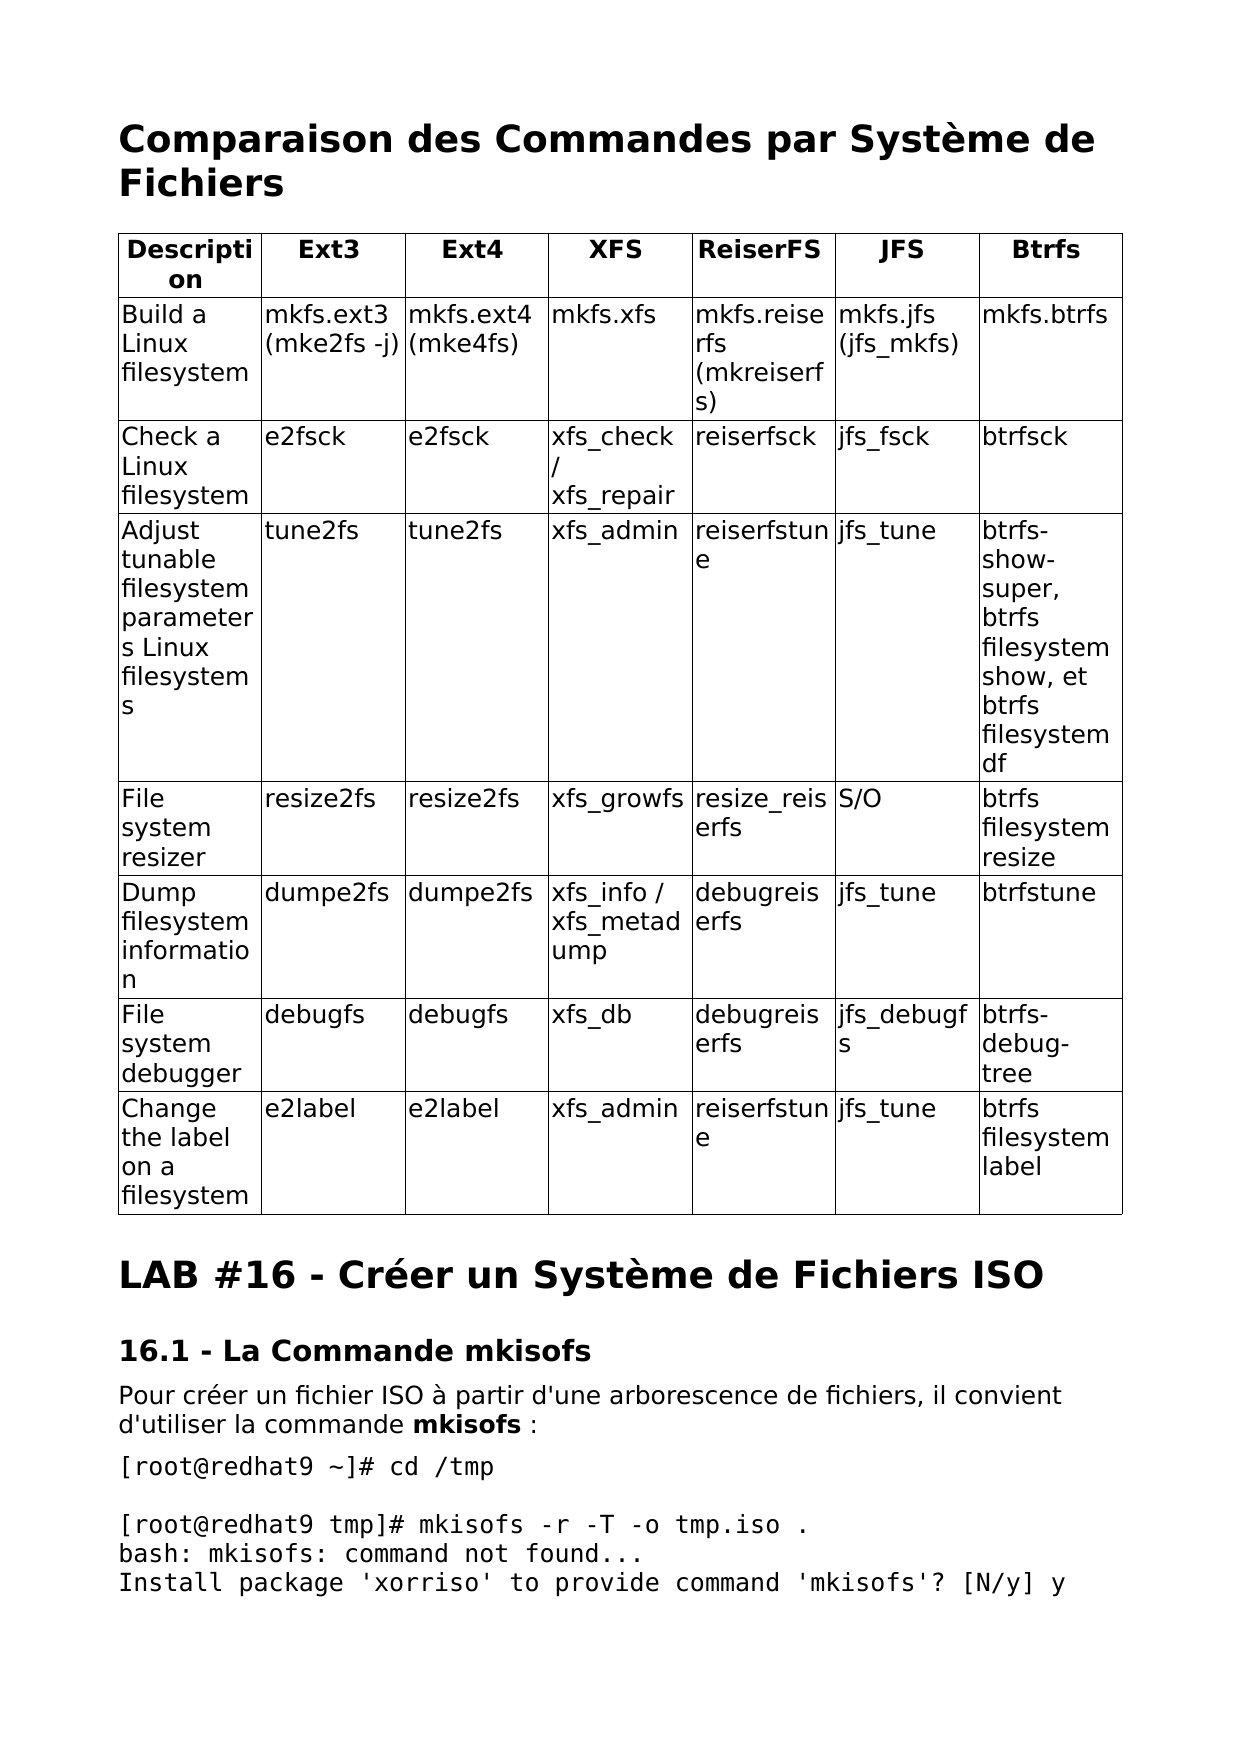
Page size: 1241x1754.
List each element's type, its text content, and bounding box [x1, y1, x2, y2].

table_cell xfs_db [549, 999, 692, 1091]
table_cell xfs_check / xfs_repair [549, 421, 692, 513]
table_cell S/O [836, 782, 979, 875]
table_header XFS [549, 234, 692, 297]
table_cell Adjust tunable filesystem parameters Linux filesystems [119, 514, 261, 781]
table_cell mkfs.jfs (jfs_mkfs) [836, 298, 979, 419]
table_cell jfs_tune [836, 514, 979, 781]
table_cell mkfs.ext4 (mke4fs) [406, 298, 548, 419]
table_cell reiserfstune [693, 514, 835, 781]
table_header Ext4 [406, 234, 548, 297]
table_cell dumpe2fs [406, 876, 548, 997]
table_cell mkfs.btrfs [980, 298, 1122, 419]
table_cell xfs_growfs [549, 782, 692, 875]
table_cell jfs_debugfs [836, 999, 979, 1091]
table_cell xfs_admin [549, 1092, 692, 1213]
table_cell jfs_tune [836, 876, 979, 997]
table_cell tune2fs [406, 514, 548, 781]
table_cell resize2fs [406, 782, 548, 875]
table_cell resize_reiserfs [693, 782, 835, 875]
table_cell e2label [406, 1092, 548, 1213]
table_cell e2fsck [406, 421, 548, 513]
table_header ReiserFS [693, 234, 835, 297]
subtitle 16.1 - La Commande mkisofs [118, 1334, 1122, 1368]
table_cell reiserfstune [693, 1092, 835, 1213]
table_cell btrfstune [980, 876, 1122, 997]
table_cell btrfs filesystem resize [980, 782, 1122, 875]
table_cell e2label [262, 1092, 405, 1213]
table_cell btrfs filesystem label [980, 1092, 1122, 1213]
table_cell reiserfsck [693, 421, 835, 513]
table_cell mkfs.xfs [549, 298, 692, 419]
table_cell File system debugger [119, 999, 261, 1091]
table_cell xfs_admin [549, 514, 692, 781]
table_cell debugfs [406, 999, 548, 1091]
subtitle Comparaison des Commandes par Système de Fichiers [118, 118, 1122, 205]
table_cell btrfsck [980, 421, 1122, 513]
table_cell dumpe2fs [262, 876, 405, 997]
table_cell mkfs.reiserfs (mkreiserfs) [693, 298, 835, 419]
table_cell xfs_info / xfs_metadump [549, 876, 692, 997]
table_cell debugreiserfs [693, 999, 835, 1091]
table_cell debugreiserfs [693, 876, 835, 997]
table_cell e2fsck [262, 421, 405, 513]
table_cell btrfs-show-super, btrfs filesystem show, et btrfs filesystem df [980, 514, 1122, 781]
table_cell btrfs-debug-tree [980, 999, 1122, 1091]
table_cell tune2fs [262, 514, 405, 781]
table_cell Dump filesystem information [119, 876, 261, 997]
table_cell jfs_fsck [836, 421, 979, 513]
table_header Btrfs [980, 234, 1122, 297]
table_cell mkfs.ext3 (mke2fs -j) [262, 298, 405, 419]
table_cell resize2fs [262, 782, 405, 875]
table_cell Check a Linux filesystem [119, 421, 261, 513]
text [root@redhat9 ~]# cd /tmp [root@redhat9 tmp]# mkisofs -r -T -o tmp.iso . bash: mkisofs: command not found... Install package 'xorriso' to provide command 'mkisofs'? [N/y] y [118, 1452, 1122, 1627]
table_header Description [119, 234, 261, 297]
table_header JFS [836, 234, 979, 297]
table_cell jfs_tune [836, 1092, 979, 1213]
text Pour créer un fichier ISO à partir d'une arborescence de fichiers, il convient d'utiliser la commande mkisofs : [118, 1381, 1122, 1439]
table_cell File system resizer [119, 782, 261, 875]
table_cell Change the label on a filesystem [119, 1092, 261, 1213]
table_cell debugfs [262, 999, 405, 1091]
table_header Ext3 [262, 234, 405, 297]
subtitle LAB #16 - Créer un Système de Fichiers ISO [118, 1253, 1122, 1297]
table_cell Build a Linux filesystem [119, 298, 261, 419]
